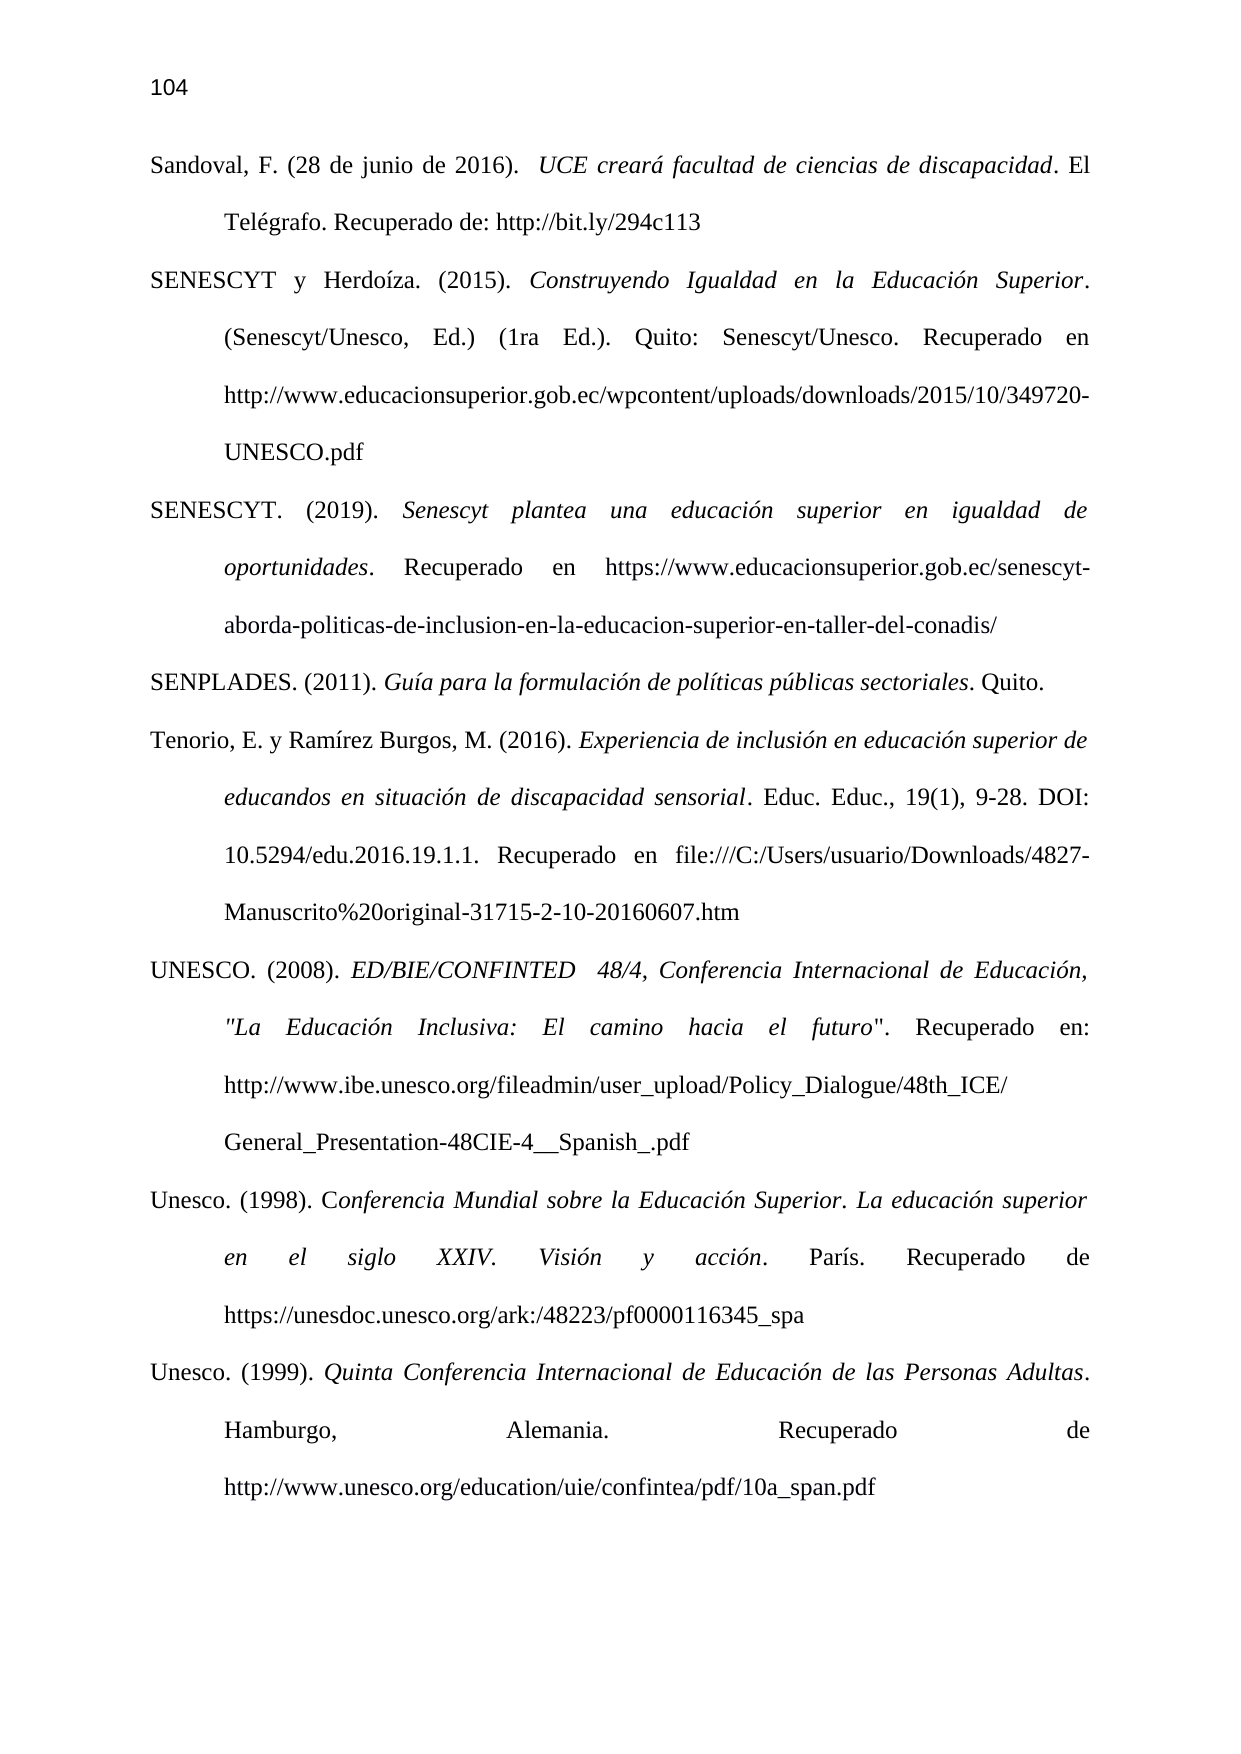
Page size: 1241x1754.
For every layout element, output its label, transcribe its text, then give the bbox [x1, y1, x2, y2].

text Unesco. (1999). Quinta Conferencia Internacional de Educación de las Personas Adultas. Hamburgo, Alemania. Recuperado de http://www.unesco.org/education/uie/confintea/pdf/10a_span.pdf [150, 1357, 1090, 1501]
text UNESCO. (2008). ED/BIE/CONFINTED 48/4, Conferencia Internacional de Educación, "La Educación Inclusiva: El camino hacia el futuro". Recuperado en: http://www.ibe.unesco.org/fileadmin/user_upload/Policy_Dialogue/48th_ICE/General_Presentation-48CIE-4__Spanish_.pdf [150, 955, 1090, 1156]
text Unesco. (1998). Conferencia Mundial sobre la Educación Superior. La educación superior en el siglo XXIV. Visión y acción. París. Recuperado de https://unesdoc.unesco.org/ark:/48223/pf0000116345_spa [150, 1185, 1090, 1329]
text SENESCYT y Herdoíza. (2015). Construyendo Igualdad en la Educación Superior. (Senescyt/Unesco, Ed.) (1ra Ed.). Quito: Senescyt/Unesco. Recuperado en http://www.educacionsuperior.gob.ec/wpcontent/uploads/downloads/2015/10/349720-UNESCO.pdf [150, 265, 1090, 466]
text SENPLADES. (2011). Guía para la formulación de políticas públicas sectoriales. Quito. [150, 667, 1090, 696]
text Tenorio, E. y Ramírez Burgos, M. (2016). Experiencia de inclusión en educación superior de educandos en situación de discapacidad sensorial. Educ. Educ., 19(1), 9-28. DOI: 10.5294/edu.2016.19.1.1. Recuperado en file:///C:/Users/usuario/Downloads/4827-Manuscrito%20original-31715-2-10-20160607.htm [150, 725, 1090, 926]
text Sandoval, F. (28 de junio de 2016). UCE creará facultad de ciencias de discapacidad. El Telégrafo. Recuperado de: http://bit.ly/294c113 [150, 150, 1090, 236]
text SENESCYT. (2019). Senescyt plantea una educación superior en igualdad de oportunidades. Recuperado en https://www.educacionsuperior.gob.ec/senescyt-aborda-politicas-de-inclusion-en-la-educacion-superior-en-taller-del-conadis/ [150, 495, 1090, 639]
